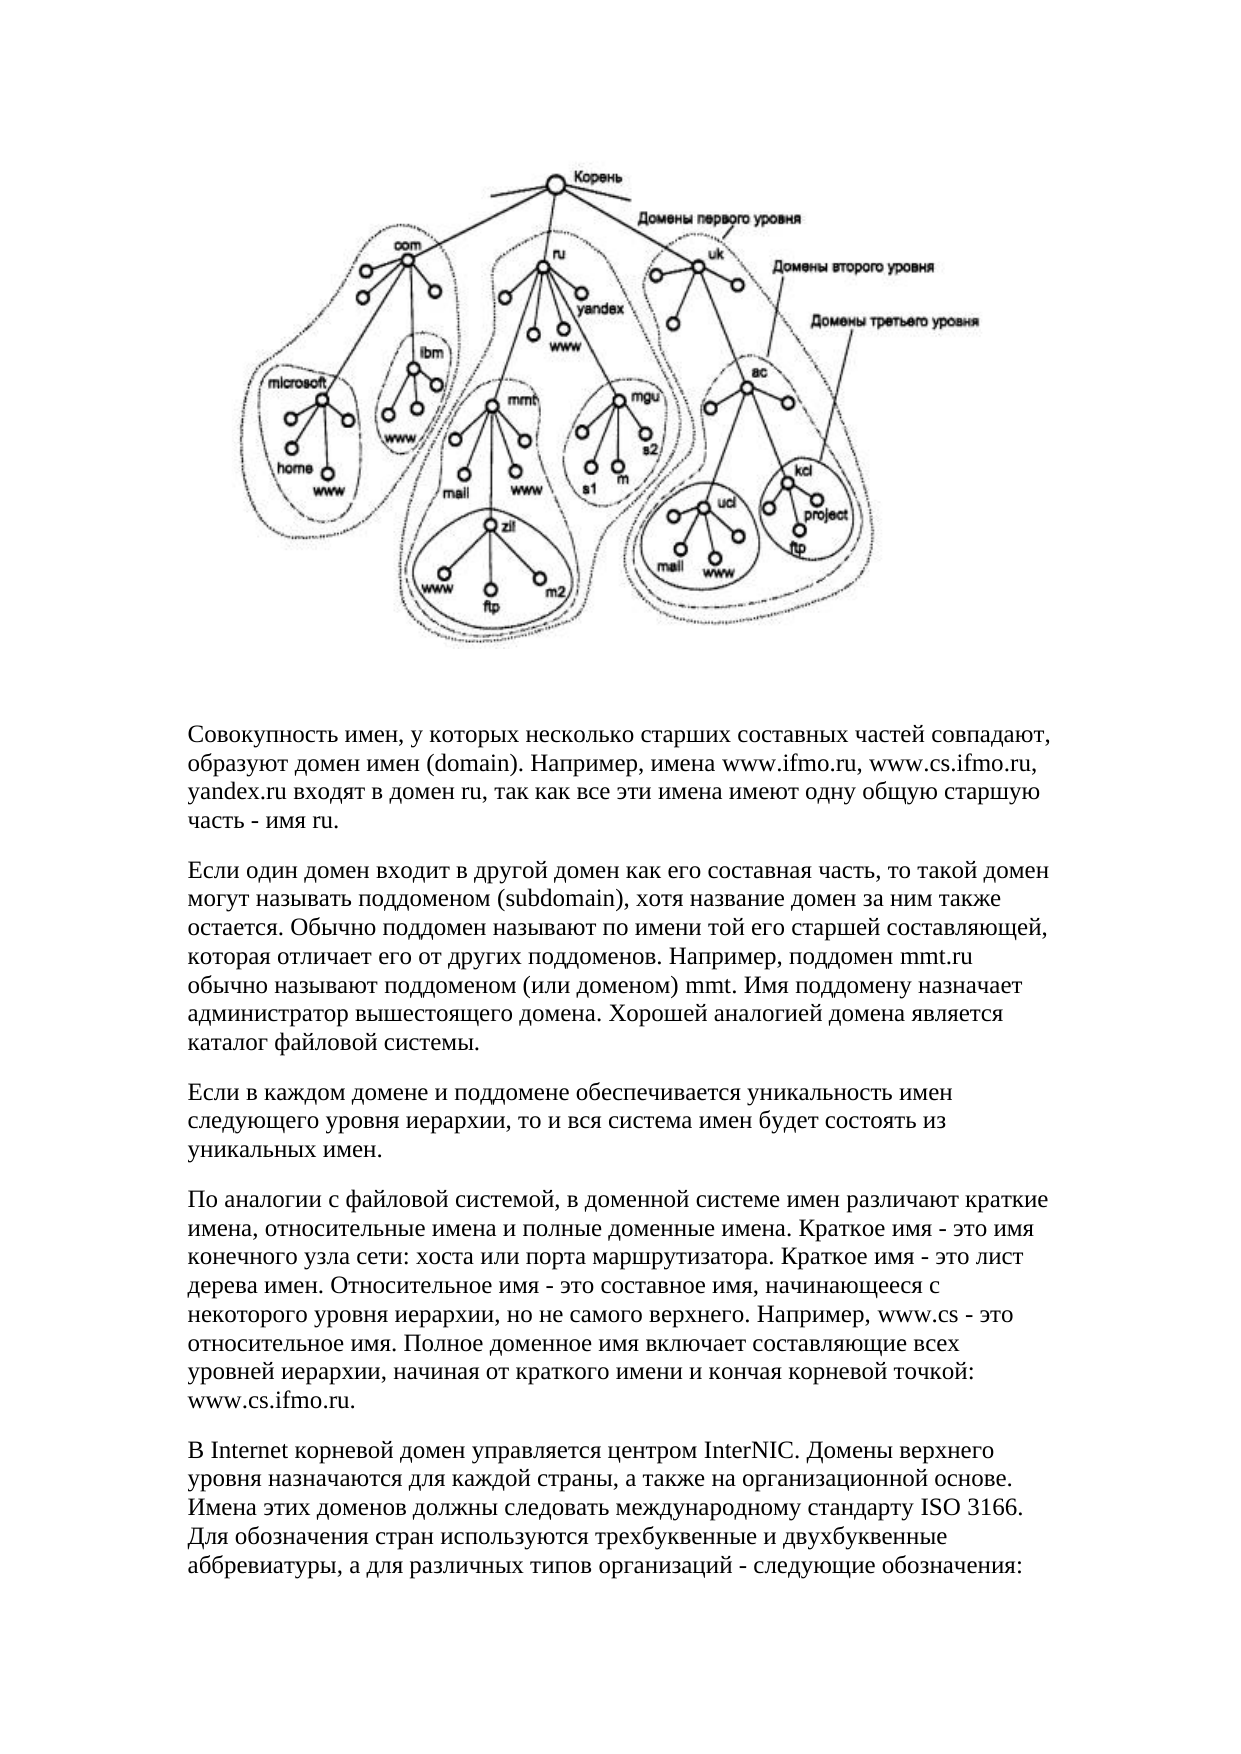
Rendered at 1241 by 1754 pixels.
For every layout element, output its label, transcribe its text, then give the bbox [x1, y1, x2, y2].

text Если один домен входит в другой домен как его составная часть, то такой домен могут называть поддоменом (subdomain), хотя название домен за ним также остается. Обычно поддомен называют по имени той его старшей составляющей, которая отличает его от других поддоменов. Например, поддомен mmt.ru обычно называют поддоменом (или доменом) mmt. Имя поддомену назначает администратор вышестоящего домена. Хорошей аналогией домена является каталог файловой системы. [187, 855, 1053, 1056]
text В Internet корневой домен управляется центром InterNIC. Домены верхнего уровня назначаются для каждой страны, а также на организационной основе. Имена этих доменов должны следовать международному стандарту ISO 3166. Для обозначения стран используются трехбуквенные и двухбуквенные аббревиатуры, а для различных типов организаций - следующие обозначения: [187, 1435, 1053, 1578]
text По аналогии с файловой системой, в доменной системе имен различают краткие имена, относительные имена и полные доменные имена. Краткое имя - это имя конечного узла сети: хоста или порта маршрутизатора. Краткое имя - это лист дерева имен. Относительное имя - это составное имя, начинающееся с некоторого уровня иерархии, но не самого верхнего. Например, www.cs - это относительное имя. Полное доменное имя включает составляющие всех уровней иерархии, начиная от краткого имени и кончая корневой точкой: www.cs.ifmo.ru. [187, 1184, 1053, 1414]
text Совокупность имен, у которых несколько старших составных частей совпадают, образуют домен имен (domain). Например, имена www.ifmo.ru, www.cs.ifmo.ru, yandex.ru входят в домен ru, так как все эти имена имеют одну общую старшую часть - имя ru. [187, 719, 1053, 834]
text Если в каждом домене и поддомене обеспечивается уникальность имен следующего уровня иерархии, то и вся система имен будет состоять из уникальных имен. [187, 1077, 1053, 1163]
picture [231, 150, 995, 649]
